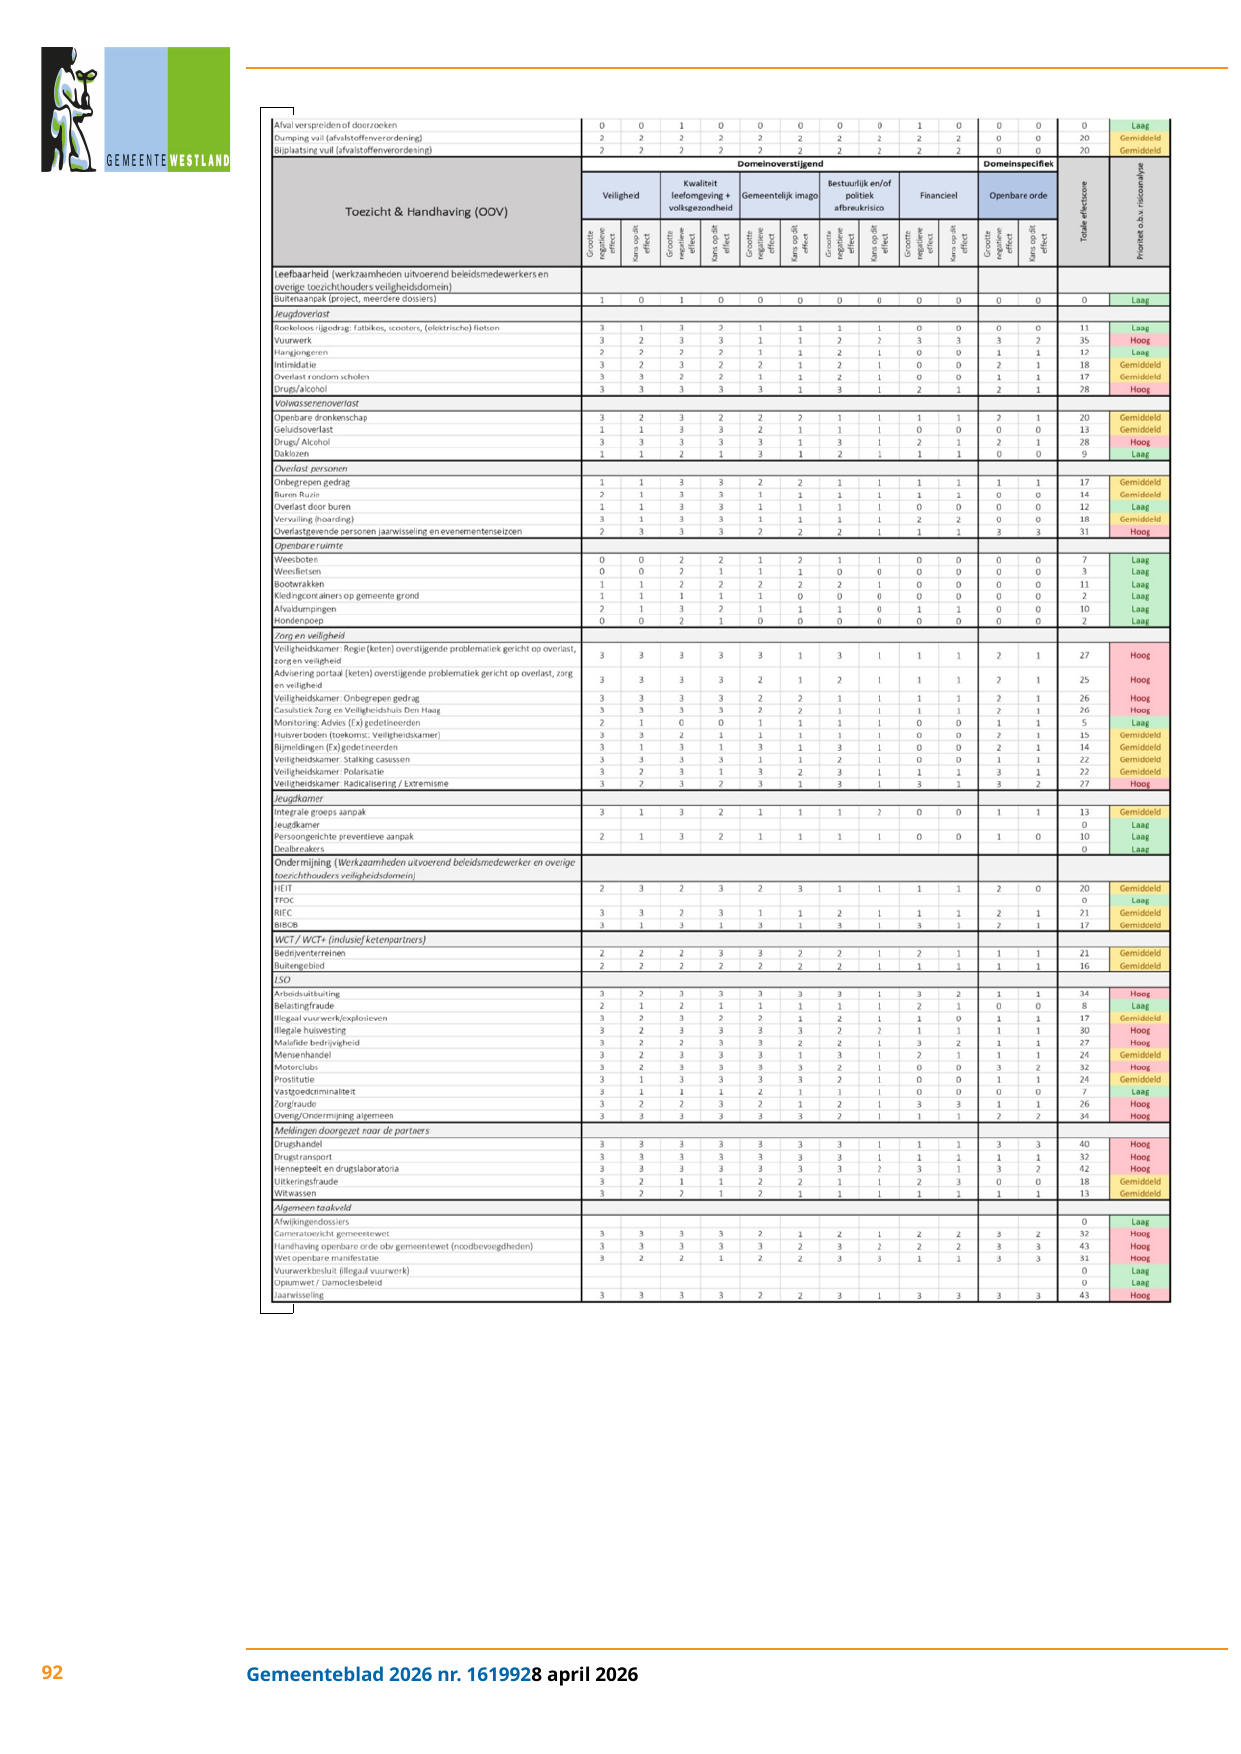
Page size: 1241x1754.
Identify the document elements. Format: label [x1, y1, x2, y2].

picture [41, 47, 231, 172]
picture [268, 115, 1173, 1304]
